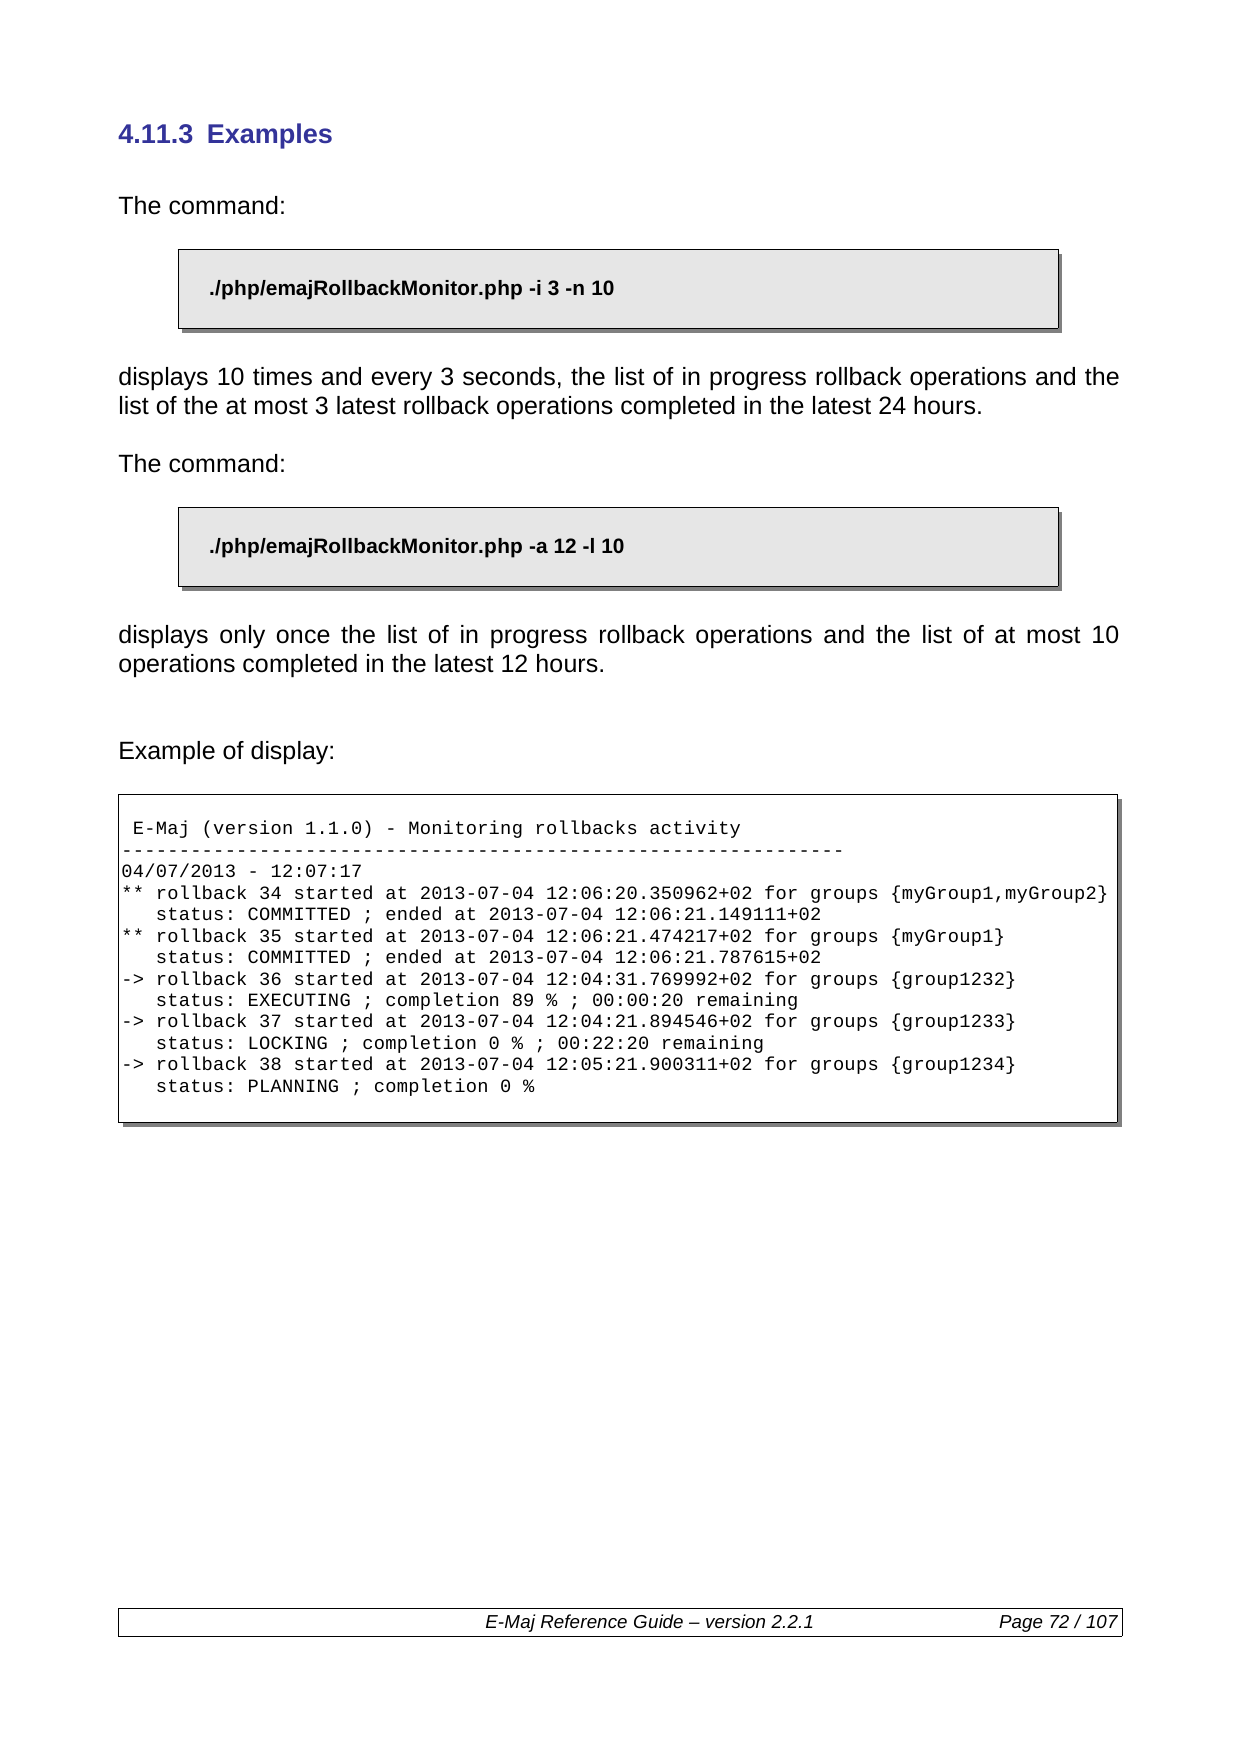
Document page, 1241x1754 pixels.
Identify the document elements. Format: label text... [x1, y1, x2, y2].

text status: EXECUTING ; completion 89 % ; 00:00:20 remaining [119, 987, 1117, 1009]
text ./php/emajRollbackMonitor.php -i 3 -n 10 [179, 273, 1058, 297]
text The command: [118, 449, 1122, 478]
text status: COMMITTED ; ended at 2013-07-04 12:06:21.149111+02 [119, 901, 1117, 923]
text --------------------------------------------------------------- [119, 837, 1117, 858]
text displays only once the list of in progress rollback operations and the list of at most 10 operations completed in the latest 12 hours. [118, 620, 1122, 678]
subtitle Examples [118, 118, 1122, 149]
text The command: [118, 191, 1122, 220]
text ** rollback 34 started at 2013-07-04 12:06:20.350962+02 for groups {myGroup1,myGroup2} [119, 880, 1117, 901]
text -> rollback 38 started at 2013-07-04 12:05:21.900311+02 for groups {group1234} [119, 1052, 1117, 1073]
text ** rollback 35 started at 2013-07-04 12:06:21.474217+02 for groups {myGroup1} [119, 923, 1117, 944]
text Example of display: [118, 736, 1122, 765]
text 04/07/2013 - 12:07:17 [119, 858, 1117, 880]
text status: PLANNING ; completion 0 % [119, 1073, 1117, 1098]
text status: LOCKING ; completion 0 % ; 00:22:20 remaining [119, 1030, 1117, 1052]
text ./php/emajRollbackMonitor.php -a 12 -l 10 [179, 531, 1058, 556]
text displays 10 times and every 3 seconds, the list of in progress rollback operations and the list of the at most 3 latest rollback operations completed in the latest 24 hours. [118, 362, 1122, 420]
text -> rollback 36 started at 2013-07-04 12:04:31.769992+02 for groups {group1232} [119, 966, 1117, 987]
text -> rollback 37 started at 2013-07-04 12:04:21.894546+02 for groups {group1233} [119, 1009, 1117, 1030]
text status: COMMITTED ; ended at 2013-07-04 12:06:21.787615+02 [119, 944, 1117, 966]
text E-Maj (version 1.1.0) - Monitoring rollbacks activity [119, 816, 1117, 837]
